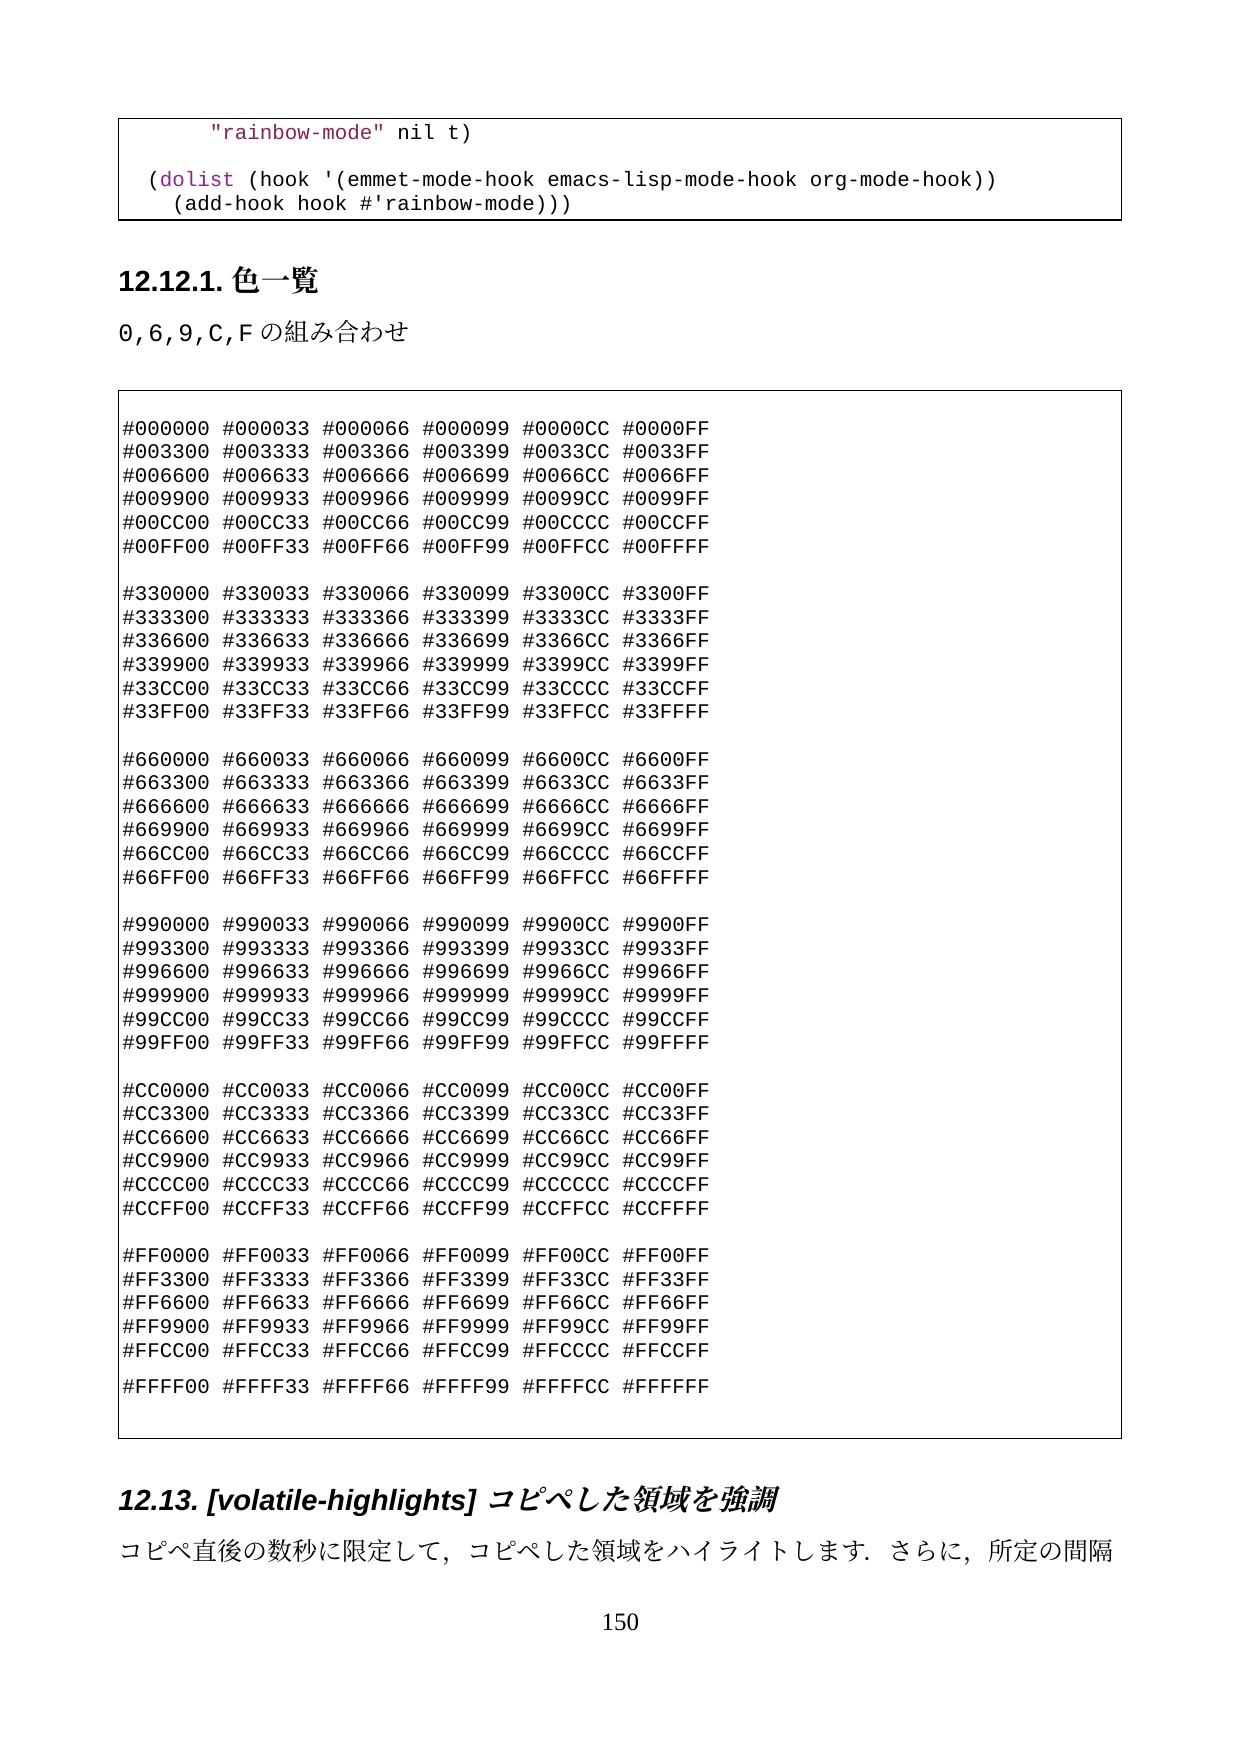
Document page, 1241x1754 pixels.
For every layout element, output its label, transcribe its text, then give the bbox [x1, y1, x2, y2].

text (dolist (hook '(emmet-mode-hook emacs-lisp-mode-hook org-mode-hook)) [119, 165, 1121, 189]
text #CC9900 #CC9933 #CC9966 #CC9999 #CC99CC #CC99FF [119, 1147, 1121, 1170]
text 0,6,9,C,F の組み合わせ [118, 312, 1122, 377]
text #009900 #009933 #009966 #009999 #0099CC #0099FF [119, 484, 1121, 508]
text #CC6600 #CC6633 #CC6666 #CC6699 #CC66CC #CC66FF [119, 1123, 1121, 1147]
text #669900 #669933 #669966 #669999 #6699CC #6699FF [119, 816, 1121, 839]
text #33FF00 #33FF33 #33FF66 #33FF99 #33FFCC #33FFFF [119, 697, 1121, 721]
text #000000 #000033 #000066 #000099 #0000CC #0000FF [119, 413, 1121, 437]
text #990000 #990033 #990066 #990099 #9900CC #9900FF [119, 910, 1121, 934]
text #00CC00 #00CC33 #00CC66 #00CC99 #00CCCC #00CCFF [119, 508, 1121, 532]
text #66CC00 #66CC33 #66CC66 #66CC99 #66CCCC #66CCFF [119, 839, 1121, 863]
text #996600 #996633 #996666 #996699 #9966CC #9966FF [119, 957, 1121, 981]
text #FF0000 #FF0033 #FF0066 #FF0099 #FF00CC #FF00FF [119, 1241, 1121, 1265]
text #999900 #999933 #999966 #999999 #9999CC #9999FF [119, 981, 1121, 1005]
text "rainbow-mode" nil t) [119, 119, 1121, 142]
text #993300 #993333 #993366 #993399 #9933CC #9933FF [119, 934, 1121, 957]
text (add-hook hook #'rainbow-mode))) [119, 189, 1121, 219]
text #FF3300 #FF3333 #FF3366 #FF3399 #FF33CC #FF33FF [119, 1265, 1121, 1288]
text #CCFF00 #CCFF33 #CCFF66 #CCFF99 #CCFFCC #CCFFFF [119, 1194, 1121, 1217]
text #CC0000 #CC0033 #CC0066 #CC0099 #CC00CC #CC00FF [119, 1076, 1121, 1099]
text #006600 #006633 #006666 #006699 #0066CC #0066FF [119, 461, 1121, 484]
text #666600 #666633 #666666 #666699 #6666CC #6666FF [119, 792, 1121, 816]
text #663300 #663333 #663366 #663399 #6633CC #6633FF [119, 768, 1121, 792]
text #330000 #330033 #330066 #330099 #3300CC #3300FF [119, 579, 1121, 603]
text #CC3300 #CC3333 #CC3366 #CC3399 #CC33CC #CC33FF [119, 1099, 1121, 1123]
text #CCCC00 #CCCC33 #CCCC66 #CCCC99 #CCCCCC #CCCCFF [119, 1170, 1121, 1194]
text #660000 #660033 #660066 #660099 #6600CC #6600FF [119, 744, 1121, 768]
text #FF6600 #FF6633 #FF6666 #FF6699 #FF66CC #FF66FF [119, 1288, 1121, 1312]
text #FFFF00 #FFFF33 #FFFF66 #FFFF99 #FFFFCC #FFFFFF [119, 1372, 1121, 1399]
text #FF9900 #FF9933 #FF9966 #FF9999 #FF99CC #FF99FF [119, 1312, 1121, 1336]
text #99CC00 #99CC33 #99CC66 #99CC99 #99CCCC #99CCFF [119, 1005, 1121, 1028]
text #339900 #339933 #339966 #339999 #3399CC #3399FF [119, 650, 1121, 674]
text #FFCC00 #FFCC33 #FFCC66 #FFCC99 #FFCCCC #FFCCFF [119, 1336, 1121, 1363]
text #336600 #336633 #336666 #336699 #3366CC #3366FF [119, 626, 1121, 650]
text #333300 #333333 #333366 #333399 #3333CC #3333FF [119, 603, 1121, 626]
text #003300 #003333 #003366 #003399 #0033CC #0033FF [119, 437, 1121, 461]
subtitle 色一覧 [118, 258, 1122, 300]
text #00FF00 #00FF33 #00FF66 #00FF99 #00FFCC #00FFFF [119, 532, 1121, 555]
text #66FF00 #66FF33 #66FF66 #66FF99 #66FFCC #66FFFF [119, 863, 1121, 886]
subtitle [volatile-highlights] コピペした領域を強調 [118, 1477, 1122, 1519]
text コピペ直後の数秒に限定して，コピペした領域をハイライトします．さらに，所定の間隔 [118, 1531, 1122, 1567]
text #33CC00 #33CC33 #33CC66 #33CC99 #33CCCC #33CCFF [119, 674, 1121, 697]
text #99FF00 #99FF33 #99FF66 #99FF99 #99FFCC #99FFFF [119, 1028, 1121, 1052]
